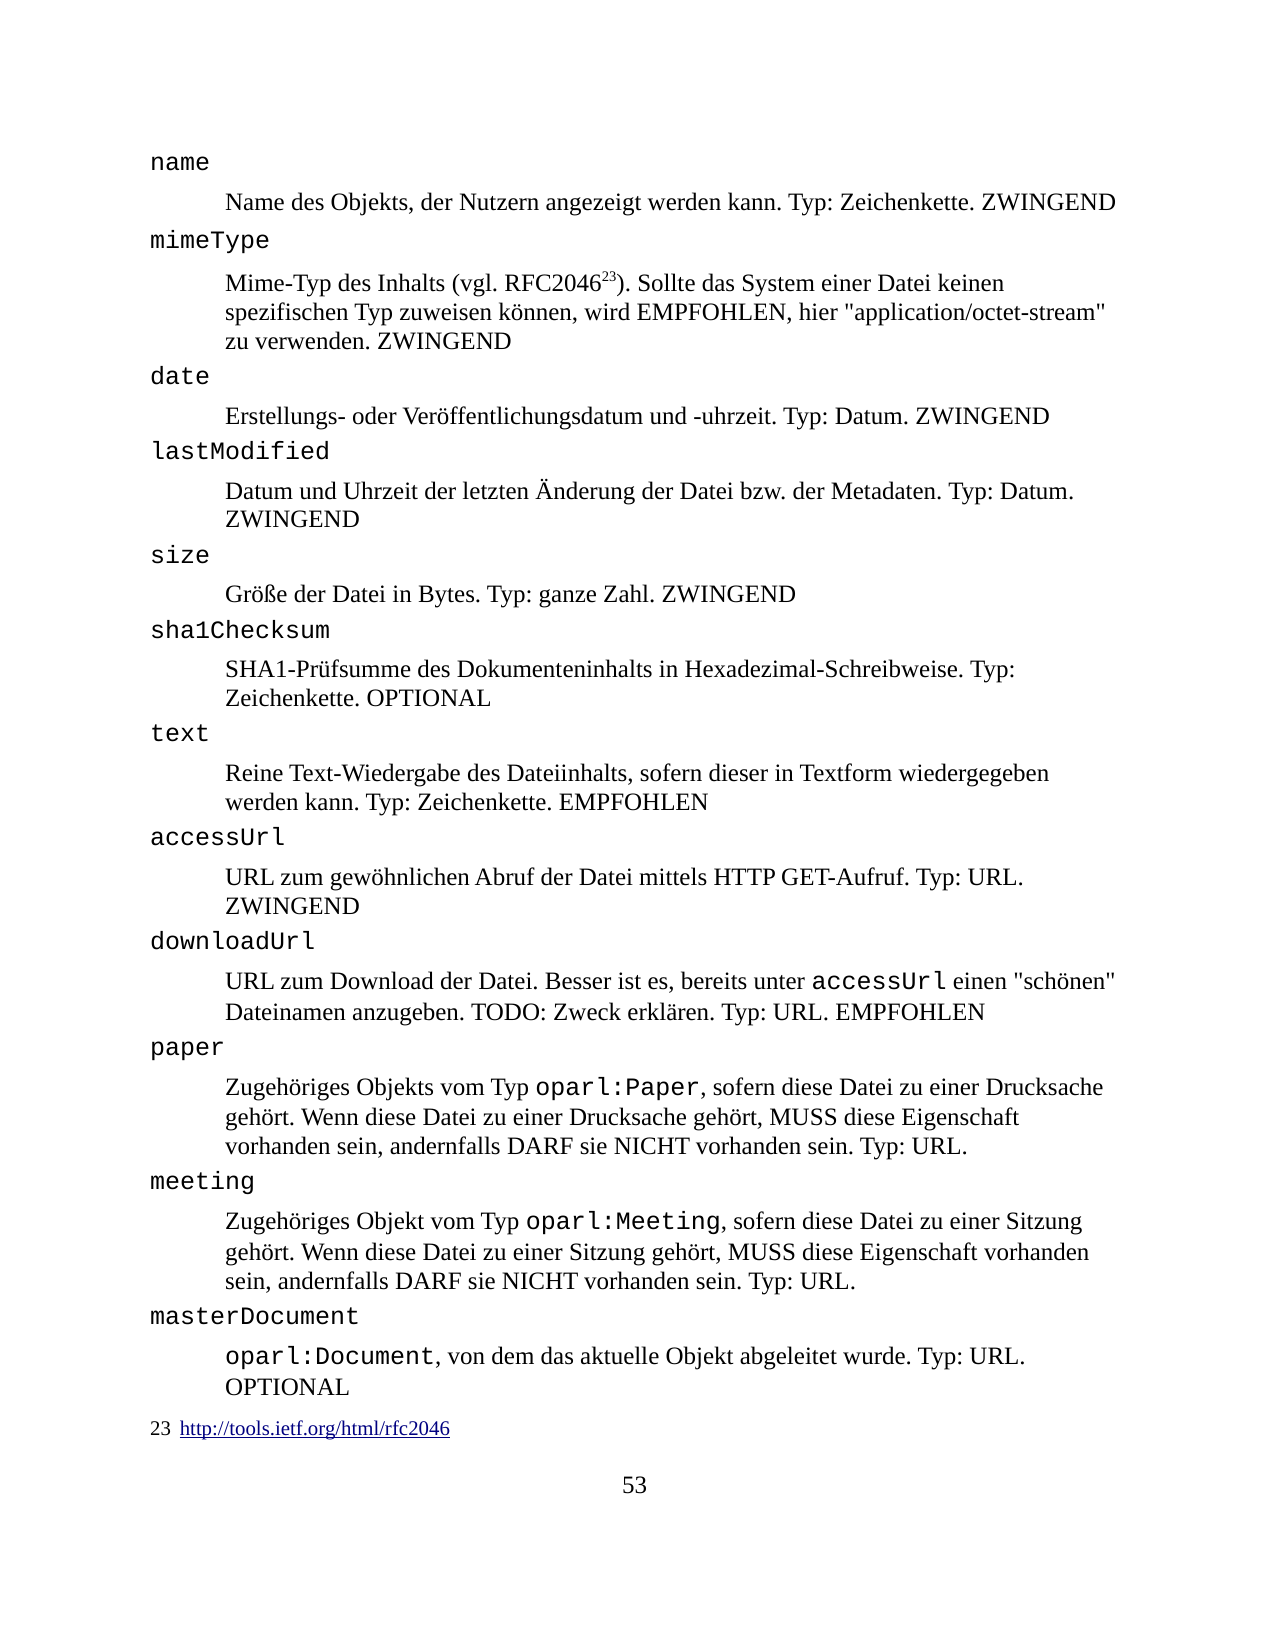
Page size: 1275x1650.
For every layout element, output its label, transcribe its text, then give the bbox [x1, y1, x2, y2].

text URL zum gewöhnlichen Abruf der Datei mittels HTTP GET-Aufruf. Typ: URL. ZWINGEND [225, 862, 1125, 919]
text Mime-Typ des Inhalts (vgl. RFC2046). Sollte das System einer Datei keinen spezifischen Typ zuweisen können, wird EMPFOHLEN, hier "application/octet-stream" zu verwenden. ZWINGEND [225, 268, 1125, 354]
text mimeType [150, 228, 1125, 256]
text http://tools.ietf.org/html/rfc2046 [150, 1416, 1125, 1440]
text text [150, 721, 1125, 749]
text Datum und Uhrzeit der letzten Änderung der Datei bzw. der Metadaten. Typ: Datum. ZWINGEND [225, 476, 1125, 533]
text Größe der Datei in Bytes. Typ: ganze Zahl. ZWINGEND [225, 579, 1125, 608]
text URL zum Download der Datei. Besser ist es, bereits unter accessUrl einen "schönen" Dateinamen anzugeben. TODO: Zweck erklären. Typ: URL. EMPFOHLEN [225, 966, 1125, 1025]
text SHA1-Prüfsumme des Dokumenteninhalts in Hexadezimal-Schreibweise. Typ: Zeichenkette. OPTIONAL [225, 654, 1125, 712]
text Erstellungs- oder Veröffentlichungsdatum und -uhrzeit. Typ: Datum. ZWINGEND [225, 401, 1125, 429]
text Zugehöriges Objekt vom Typ oparl:Meeting, sofern diese Datei zu einer Sitzung gehört. Wenn diese Datei zu einer Sitzung gehört, MUSS diese Eigenschaft vorhanden sein, andernfalls DARF sie NICHT vorhanden sein. Typ: URL. [225, 1206, 1125, 1294]
text paper [150, 1034, 1125, 1063]
text Zugehöriges Objekts vom Typ oparl:Paper, sofern diese Datei zu einer Drucksache gehört. Wenn diese Datei zu einer Drucksache gehört, MUSS diese Eigenschaft vorhanden sein, andernfalls DARF sie NICHT vorhanden sein. Typ: URL. [225, 1072, 1125, 1160]
text lastModified [150, 438, 1125, 467]
text Reine Text-Wiedergabe des Dateiinhalts, sofern dieser in Textform wiedergegeben werden kann. Typ: Zeichenkette. EMPFOHLEN [225, 758, 1125, 816]
text date [150, 363, 1125, 392]
text masterDocument [150, 1303, 1125, 1332]
text accessUrl [150, 825, 1125, 853]
text Name des Objekts, der Nutzern angezeigt werden kann. Typ: Zeichenkette. ZWINGEND [225, 187, 1125, 216]
text meeting [150, 1169, 1125, 1197]
text oparl:Document, von dem das aktuelle Objekt abgeleitet wurde. Typ: URL. OPTIONAL [225, 1341, 1125, 1400]
text name [150, 150, 1125, 178]
text sha1Checksum [150, 617, 1125, 646]
text size [150, 542, 1125, 571]
text downloadUrl [150, 928, 1125, 957]
